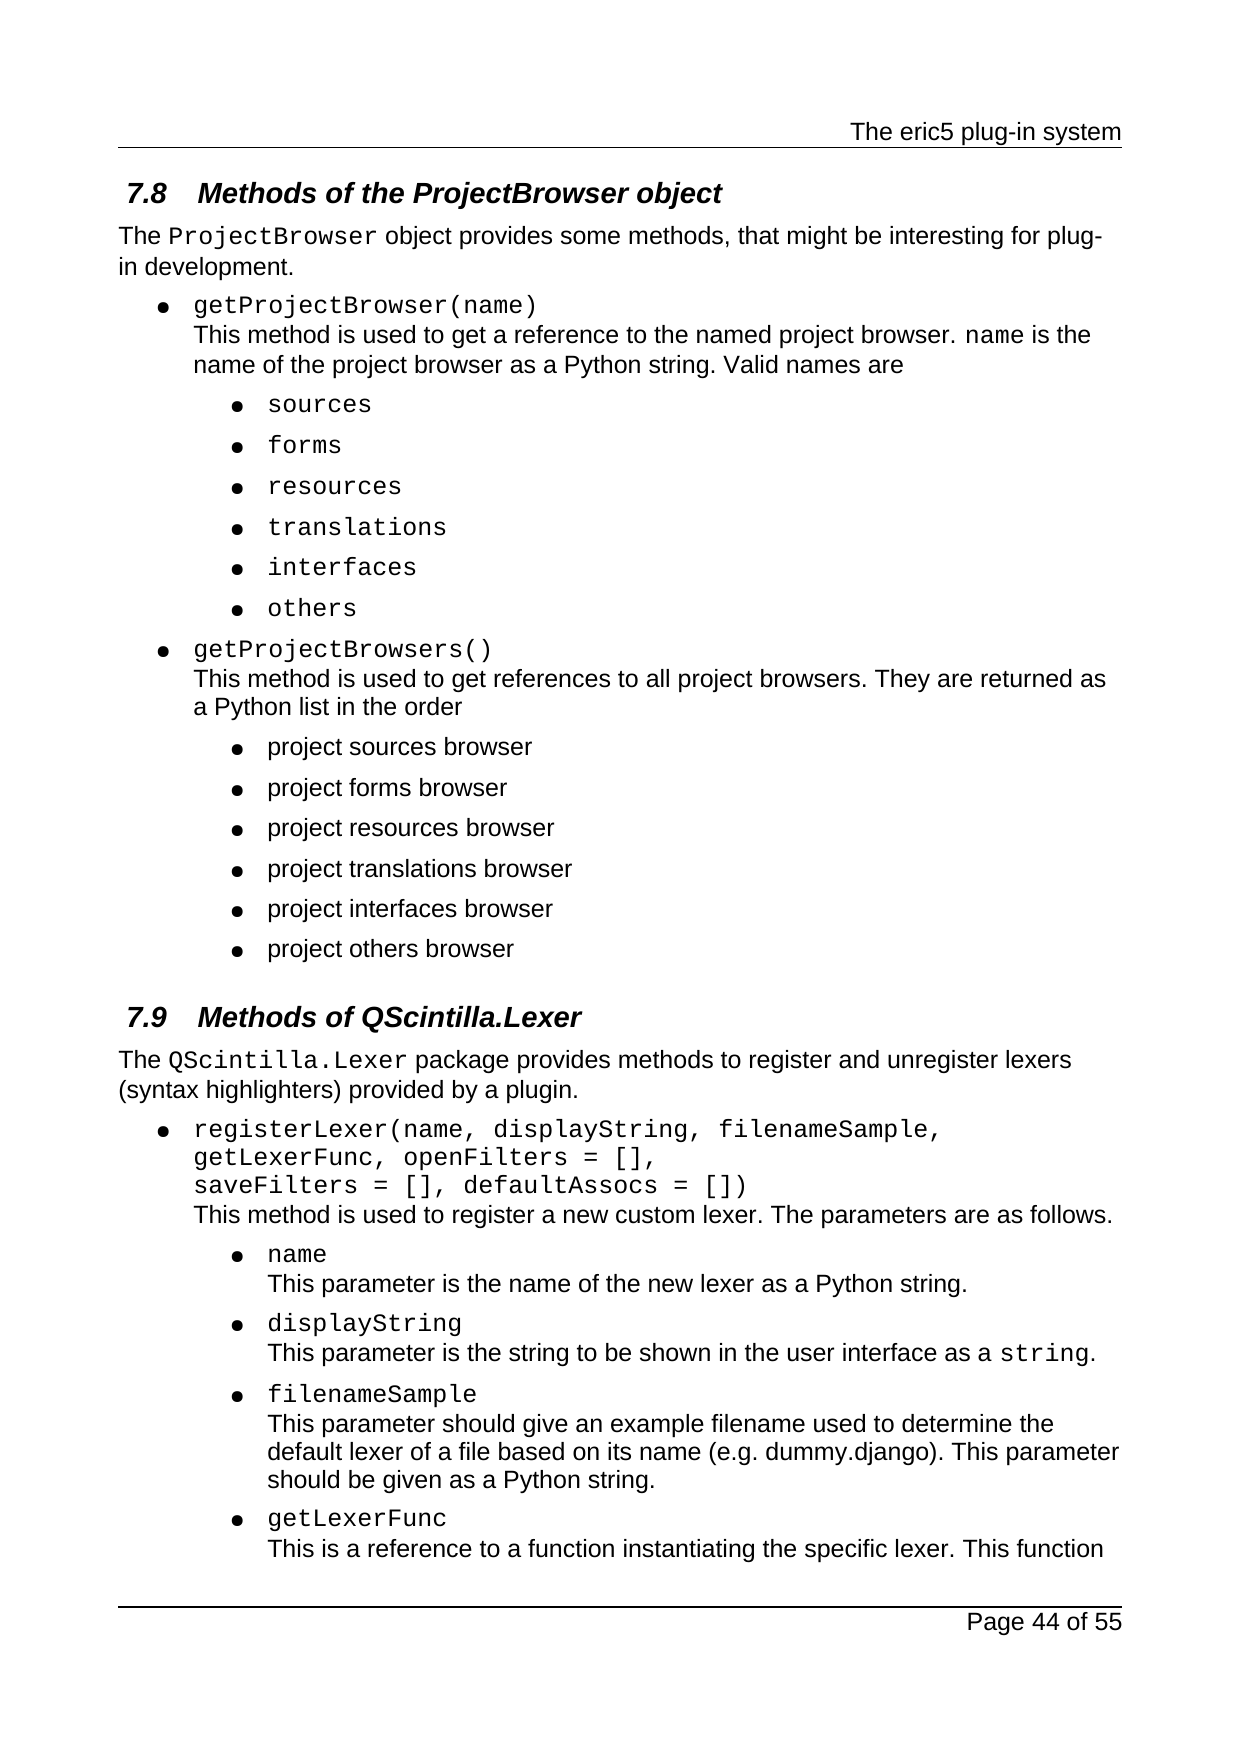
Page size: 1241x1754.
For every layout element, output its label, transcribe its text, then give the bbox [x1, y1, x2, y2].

text The ProjectBrowser object provides some methods, that might be interesting for plug-in development. [118, 222, 1122, 280]
list project translations browser [229, 854, 1122, 882]
text The QScintilla.Lexer package provides methods to register and unregister lexers (syntax highlighters) provided by a plugin. [118, 1046, 1122, 1104]
list others [229, 596, 1122, 624]
list project sources browser [229, 733, 1122, 761]
list getProjectBrowser(name) This method is used to get a reference to the named project browser. name is the name of the project browser as a Python string. Valid names are [156, 293, 1122, 379]
list resources [229, 473, 1122, 502]
list sources [229, 392, 1122, 420]
list project interfaces browser [229, 895, 1122, 923]
list name This parameter is the name of the new lexer as a Python string. [229, 1242, 1122, 1298]
subtitle Methods of the ProjectBrowser object [118, 177, 1122, 210]
list project resources browser [229, 814, 1122, 842]
list forms [229, 432, 1122, 461]
list registerLexer(name, displayString, filenameSample, getLexerFunc, openFilters = [], saveFilters = [], defaultAssocs = []) This method is used to register a new custom lexer. The parameters are as follows. [156, 1116, 1122, 1229]
list filenameSample This parameter should give an example filename used to determine the default lexer of a file based on its name (e.g. dummy.django). This parameter should be given as a Python string. [229, 1381, 1122, 1493]
list project forms browser [229, 774, 1122, 802]
list displayString This parameter is the string to be shown in the user interface as a string. [229, 1311, 1122, 1369]
list translations [229, 514, 1122, 542]
list getLexerFunc This is a reference to a function instantiating the specific lexer. This function [229, 1506, 1122, 1562]
list interfaces [229, 555, 1122, 583]
list getProjectBrowsers() This method is used to get references to all project browsers. They are returned as a Python list in the order [156, 637, 1122, 721]
subtitle Methods of QScintilla.Lexer [118, 1001, 1122, 1033]
list project others browser [229, 935, 1122, 963]
